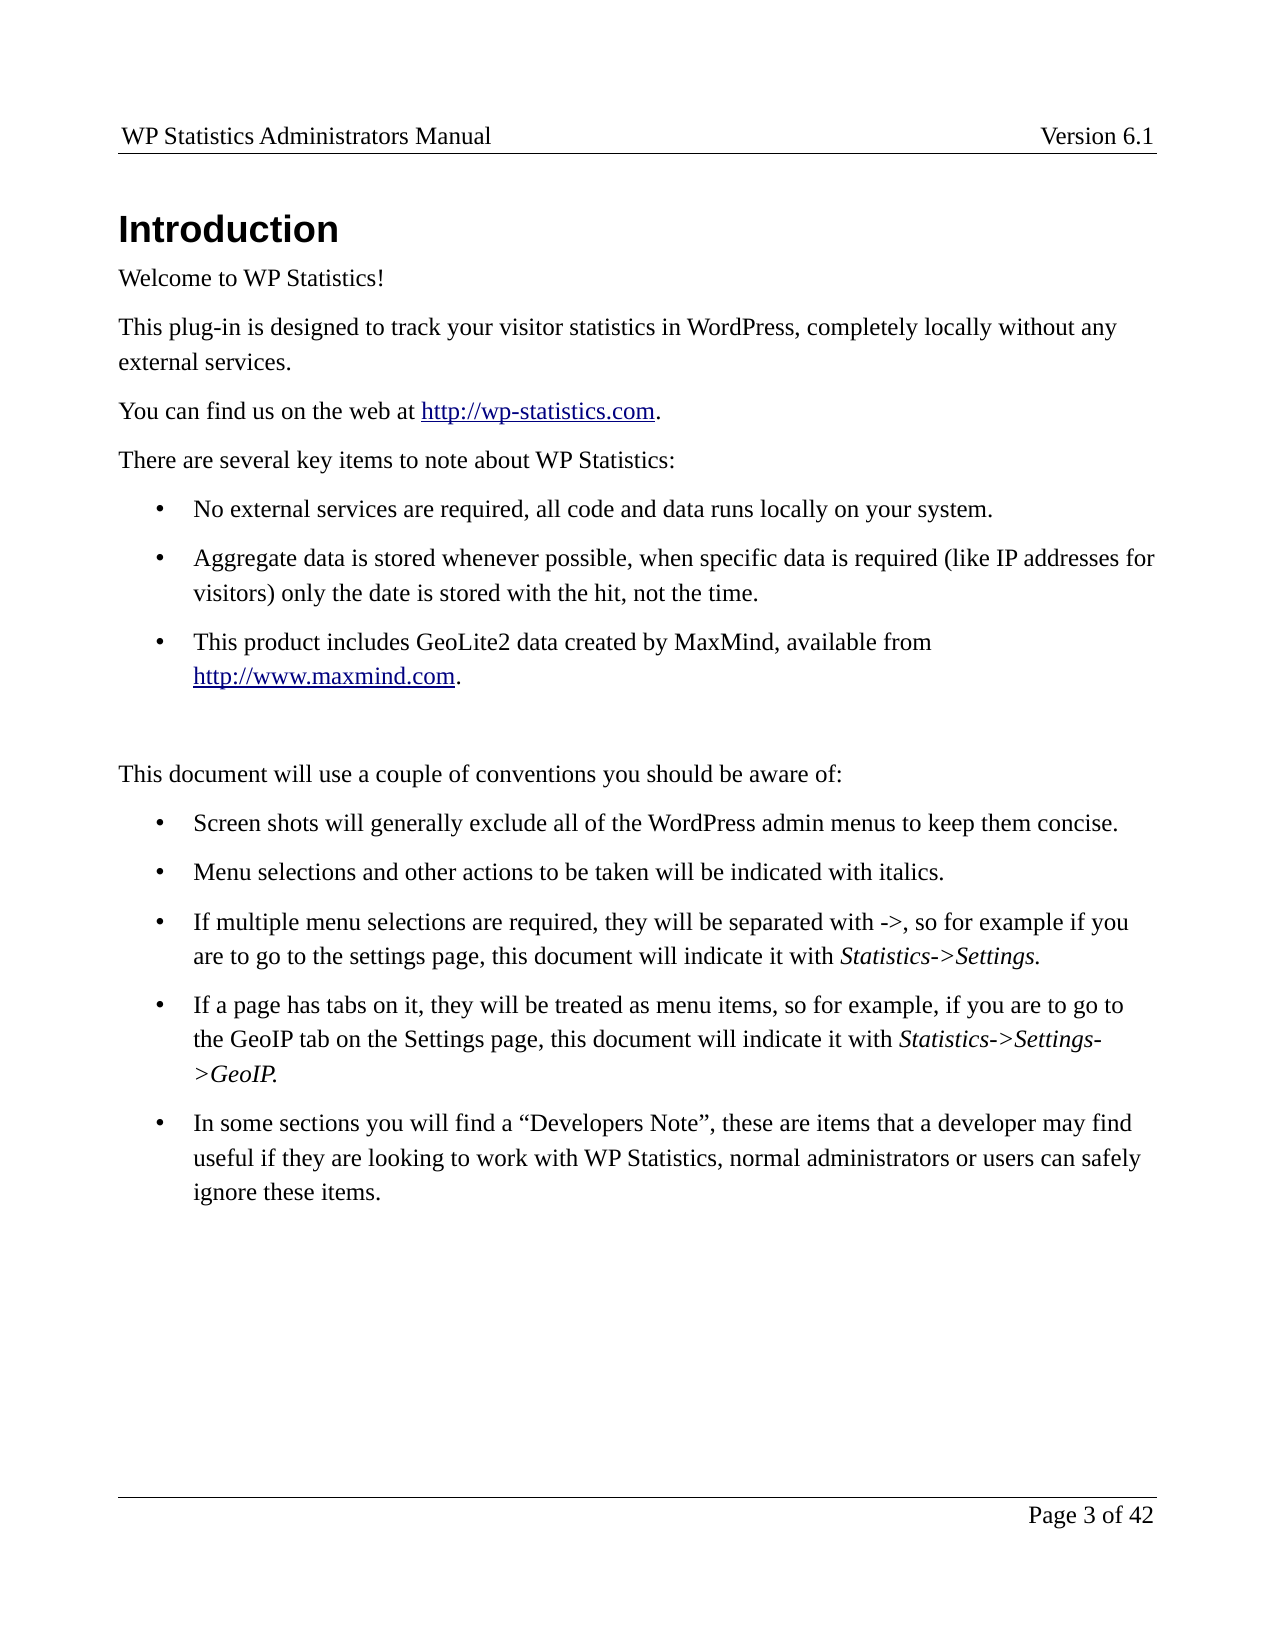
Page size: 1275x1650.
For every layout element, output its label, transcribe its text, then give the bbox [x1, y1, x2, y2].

list Aggregate data is stored whenever possible, when specific data is required (like IP addresses for visitors) only the date is stored with the hit, not the time. [156, 543, 1157, 606]
text Welcome to WP Statistics! [118, 263, 1157, 292]
text This document will use a couple of conventions you should be aware of: [118, 759, 1157, 788]
list This product includes GeoLite2 data created by MaxMind, available from http://www.maxmind.com. [156, 627, 1157, 690]
list If a page has tabs on it, they will be treated as menu items, so for example, if you are to go to the GeoIP tab on the Settings page, this document will indicate it with Statistics->Settings->GeoIP. [156, 990, 1157, 1088]
text There are several key items to note about WP Statistics: [118, 445, 1157, 474]
list In some sections you will find a “Developers Note”, these are items that a developer may find useful if they are looking to work with WP Statistics, normal administrators or users can safely ignore these items. [156, 1108, 1157, 1206]
list If multiple menu selections are required, they will be separated with ->, so for example if you are to go to the settings page, this document will indicate it with Statistics->Settings. [156, 907, 1157, 970]
text You can find us on the web at http://wp-statistics.com. [118, 396, 1157, 425]
subtitle Introduction [118, 207, 1157, 251]
list Screen shots will generally exclude all of the WordPress admin menus to keep them concise. [156, 808, 1157, 837]
text This plug-in is designed to track your visitor statistics in WordPress, completely locally without any external services. [118, 312, 1157, 376]
list Menu selections and other actions to be taken will be indicated with italics. [156, 857, 1157, 886]
list No external services are required, all code and data runs locally on your system. [156, 494, 1157, 523]
